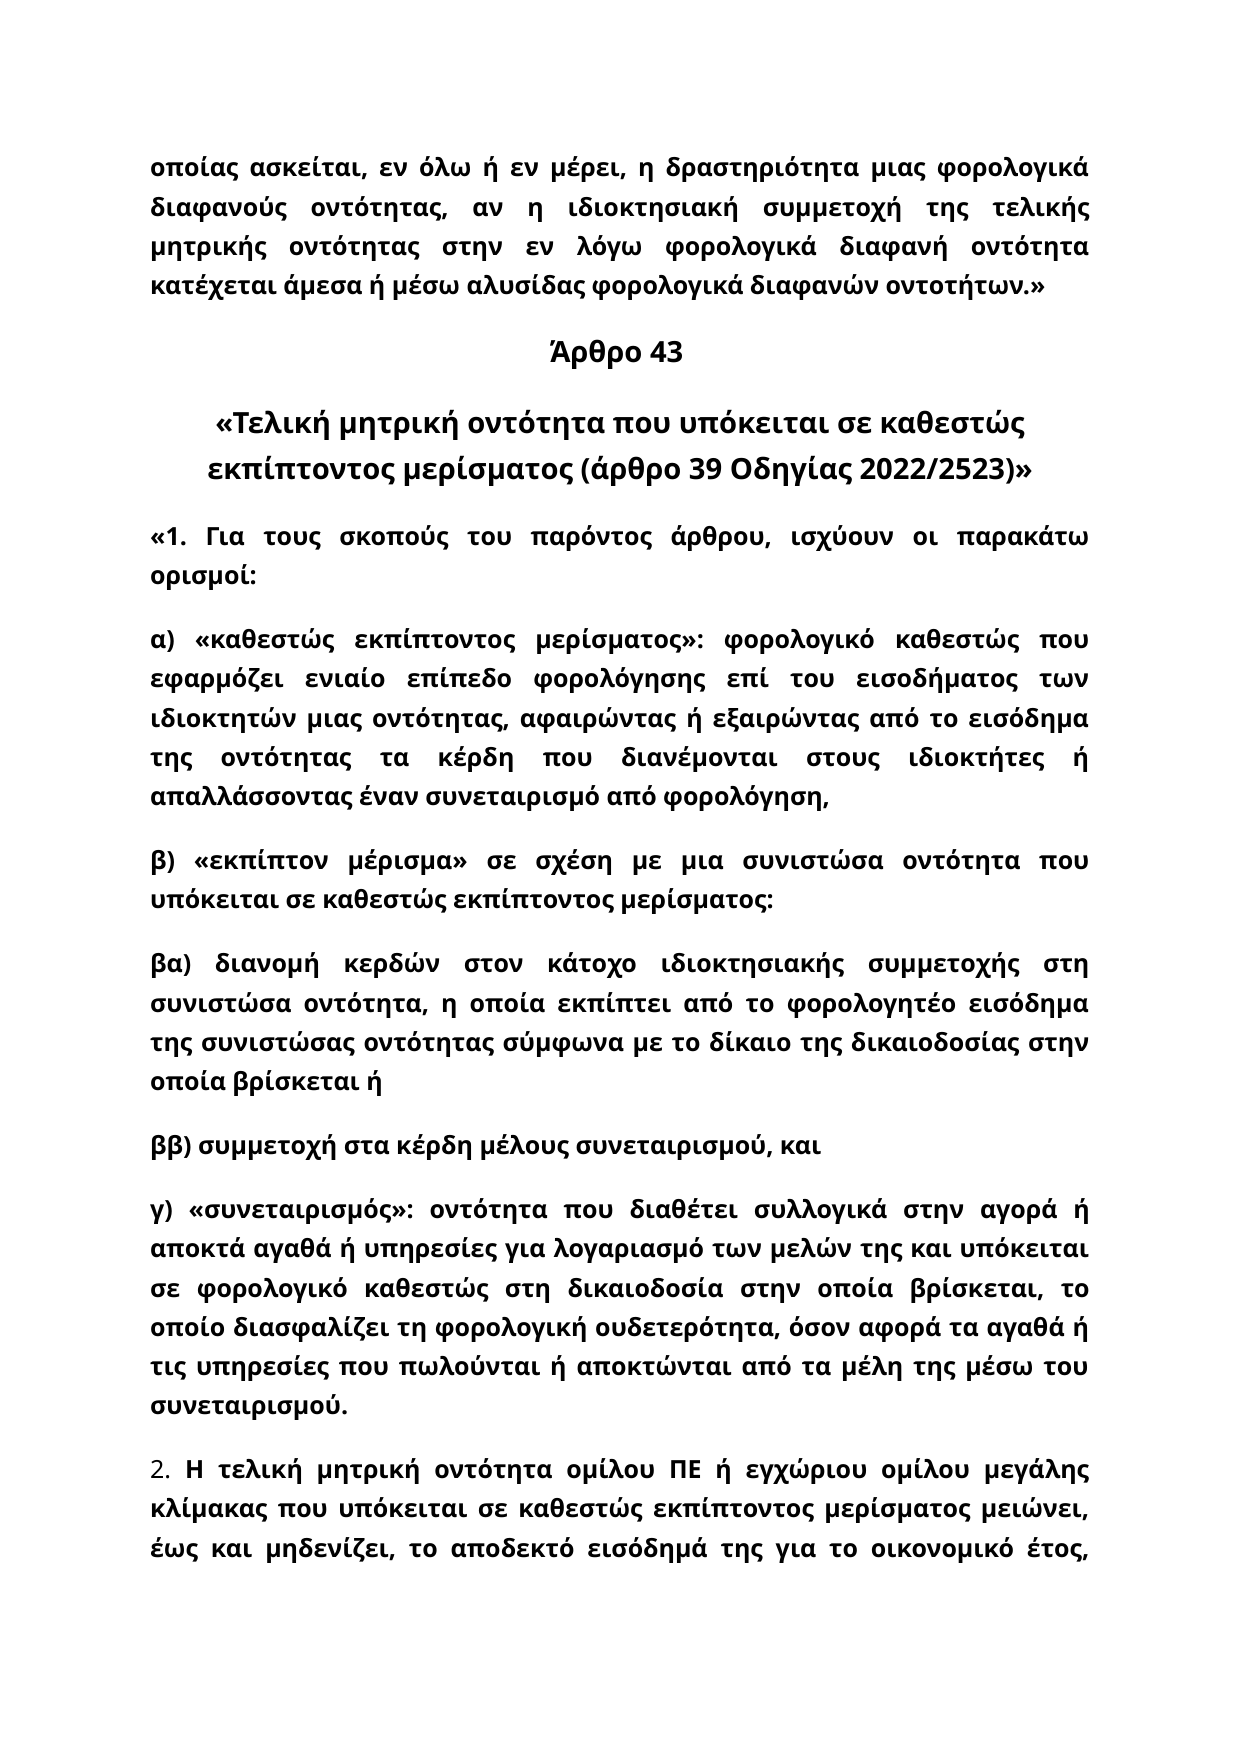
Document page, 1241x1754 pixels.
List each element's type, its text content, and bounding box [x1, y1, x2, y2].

text ββ) συμμετοχή στα κέρδη μέλους συνεταιρισμού, και [150, 1128, 1090, 1162]
text βα) διανομή κερδών στον κάτοχο ιδιοκτησιακής συμμετοχής στη συνιστώσα οντότητα, η οποία εκπίπτει από το φορολογητέο εισόδημα της συνιστώσας οντότητας σύμφωνα με το δίκαιο της δικαιοδοσίας στην οποία βρίσκεται ή [150, 946, 1090, 1098]
text β) «εκπίπτον μέρισμα» σε σχέση με μια συνιστώσα οντότητα που υπόκειται σε καθεστώς εκπίπτοντος μερίσματος: [150, 843, 1090, 916]
subtitle Άρθρο 43 [150, 332, 1090, 371]
text «1. Για τους σκοπούς του παρόντος άρθρου, ισχύουν οι παρακάτω ορισμοί: [150, 518, 1090, 592]
text 2. Η τελική μητρική οντότητα ομίλου ΠΕ ή εγχώριου ομίλου μεγάλης κλίμακας που υπόκειται σε καθεστώς εκπίπτοντος μερίσματος μειώνει, έως και μηδενίζει, το αποδεκτό εισόδημά της για το οικονομικό έτος, [150, 1452, 1090, 1564]
subtitle «Τελική μητρική οντότητα που υπόκειται σε καθεστώς εκπίπτοντος μερίσματος (άρθρο 39 Οδηγίας 2022/2523)» [150, 402, 1090, 488]
text οποίας ασκείται, εν όλω ή εν μέρει, η δραστηριότητα μιας φορολογικά διαφανούς οντότητας, αν η ιδιοκτησιακή συμμετοχή της τελικής μητρικής οντότητας στην εν λόγω φορολογικά διαφανή οντότητα κατέχεται άμεσα ή μέσω αλυσίδας φορολογικά διαφανών οντοτήτων.» [150, 150, 1090, 302]
text α) «καθεστώς εκπίπτοντος μερίσματος»: φορολογικό καθεστώς που εφαρμόζει ενιαίο επίπεδο φορολόγησης επί του εισοδήματος των ιδιοκτητών μιας οντότητας, αφαιρώντας ή εξαιρώντας από το εισόδημα της οντότητας τα κέρδη που διανέμονται στους ιδιοκτήτες ή απαλλάσσοντας έναν συνεταιρισμό από φορολόγηση, [150, 622, 1090, 813]
text γ) «συνεταιρισμός»: οντότητα που διαθέτει συλλογικά στην αγορά ή αποκτά αγαθά ή υπηρεσίες για λογαριασμό των μελών της και υπόκειται σε φορολογικό καθεστώς στη δικαιοδοσία στην οποία βρίσκεται, το οποίο διασφαλίζει τη φορολογική ουδετερότητα, όσον αφορά τα αγαθά ή τις υπηρεσίες που πωλούνται ή αποκτώνται από τα μέλη της μέσω του συνεταιρισμού. [150, 1192, 1090, 1422]
